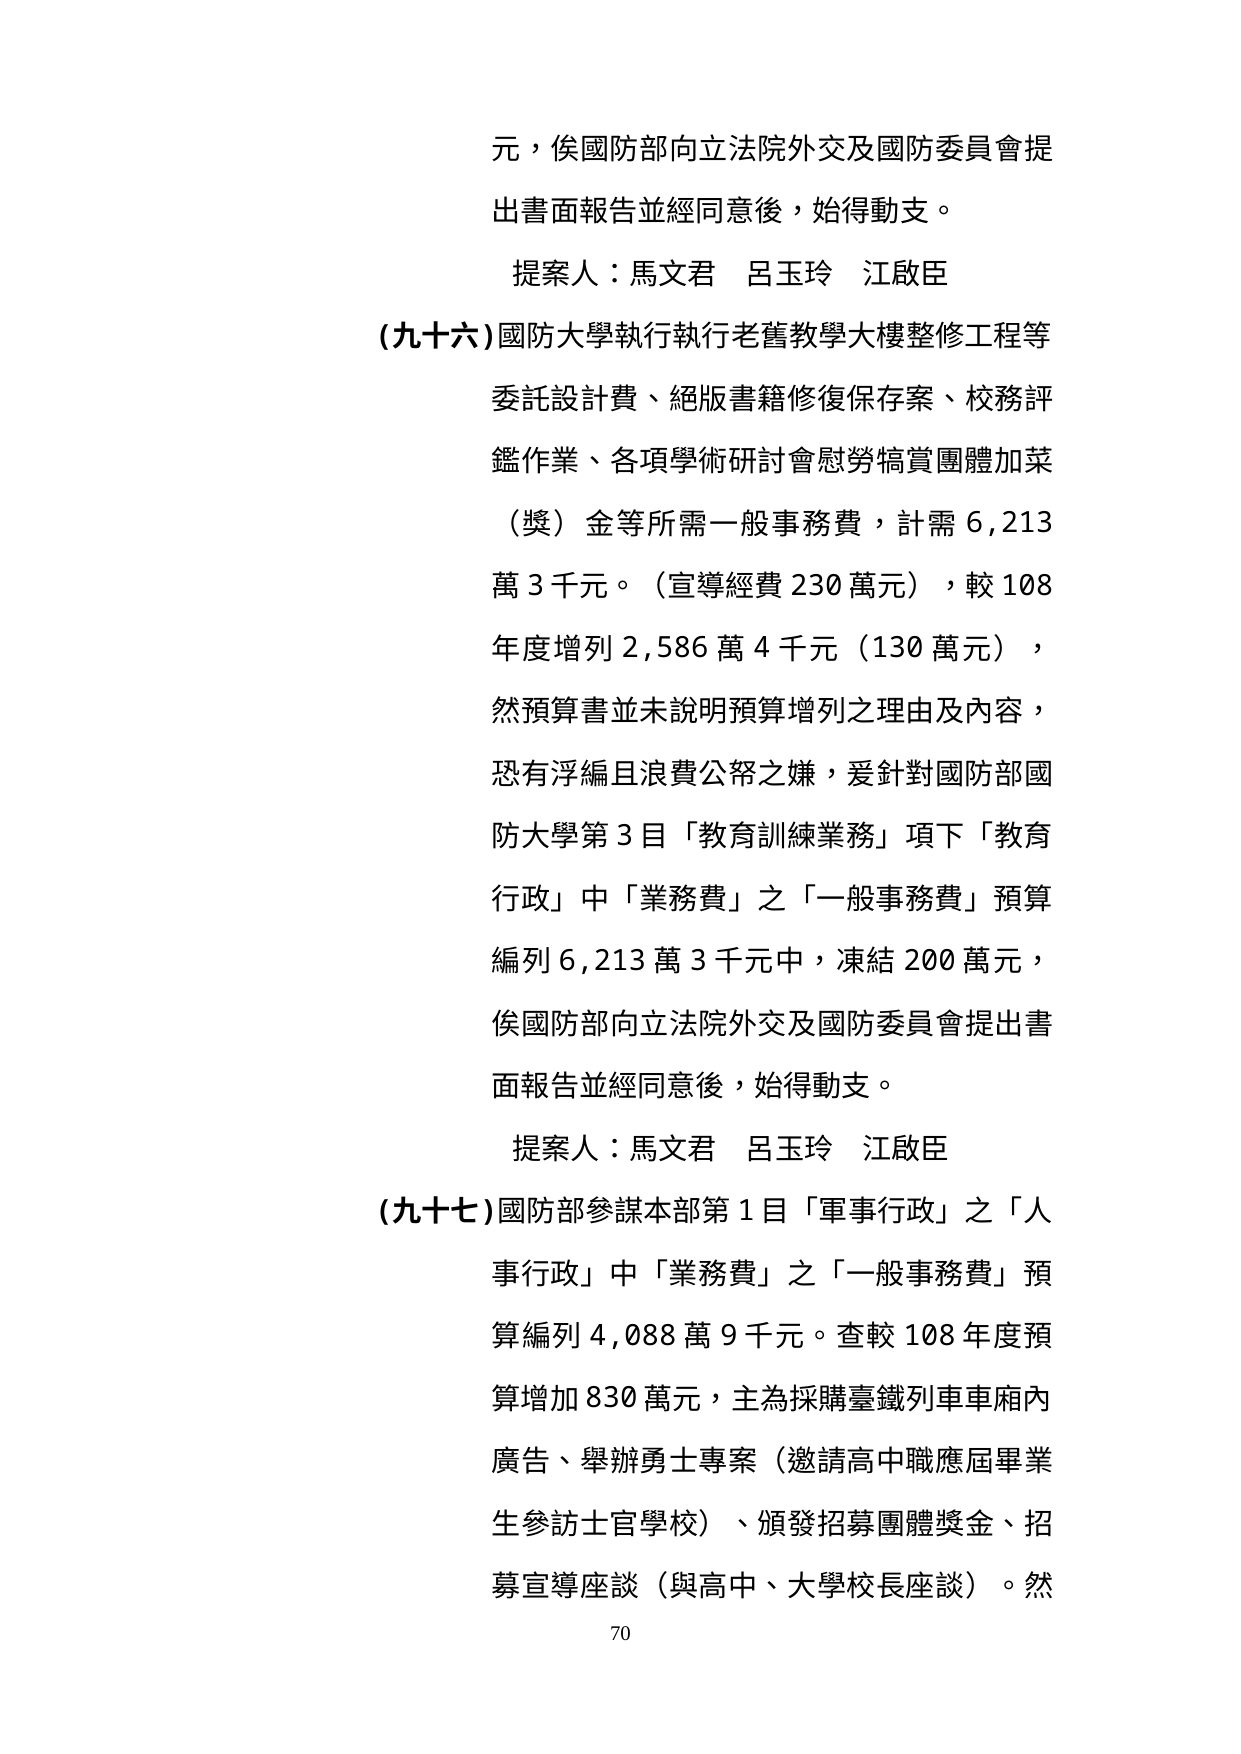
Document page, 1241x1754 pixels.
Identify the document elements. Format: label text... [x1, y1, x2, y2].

text (九十七)國防部參謀本部第1目「軍事行政」之「人事行政」中「業務費」之「一般事務費」預算編列4,088萬9千元。查較108年度預算增加830萬元，主為採購臺鐵列車車廂內廣告、舉辦勇士專案（邀請高中職應屆畢業生參訪士官學校）、頒發招募團體獎金、招募宣導座談（與高中、大學校長座談）。然 [375, 1167, 1053, 1605]
text 提案人：馬文君 呂玉玲 江啟臣 [512, 230, 1053, 292]
text 提案人：馬文君 呂玉玲 江啟臣 [512, 1105, 1053, 1167]
text 元，俟國防部向立法院外交及國防委員會提出書面報告並經同意後，始得動支。 [375, 105, 1053, 230]
text (九十六)國防大學執行執行老舊教學大樓整修工程等委託設計費、絕版書籍修復保存案、校務評鑑作業、各項學術研討會慰勞犒賞團體加菜（獎）金等所需一般事務費，計需6,213萬3千元。（宣導經費230萬元），較108年度增列2,586萬4千元（130萬元），然預算書並未說明預算增列之理由及內容，恐有浮編且浪費公帑之嫌，爰針對國防部國防大學第3目「教育訓練業務」項下「教育行政」中「業務費」之「一般事務費」預算編列6,213萬3千元中，凍結200萬元，俟國防部向立法院外交及國防委員會提出書面報告並經同意後，始得動支。 [375, 292, 1053, 1105]
